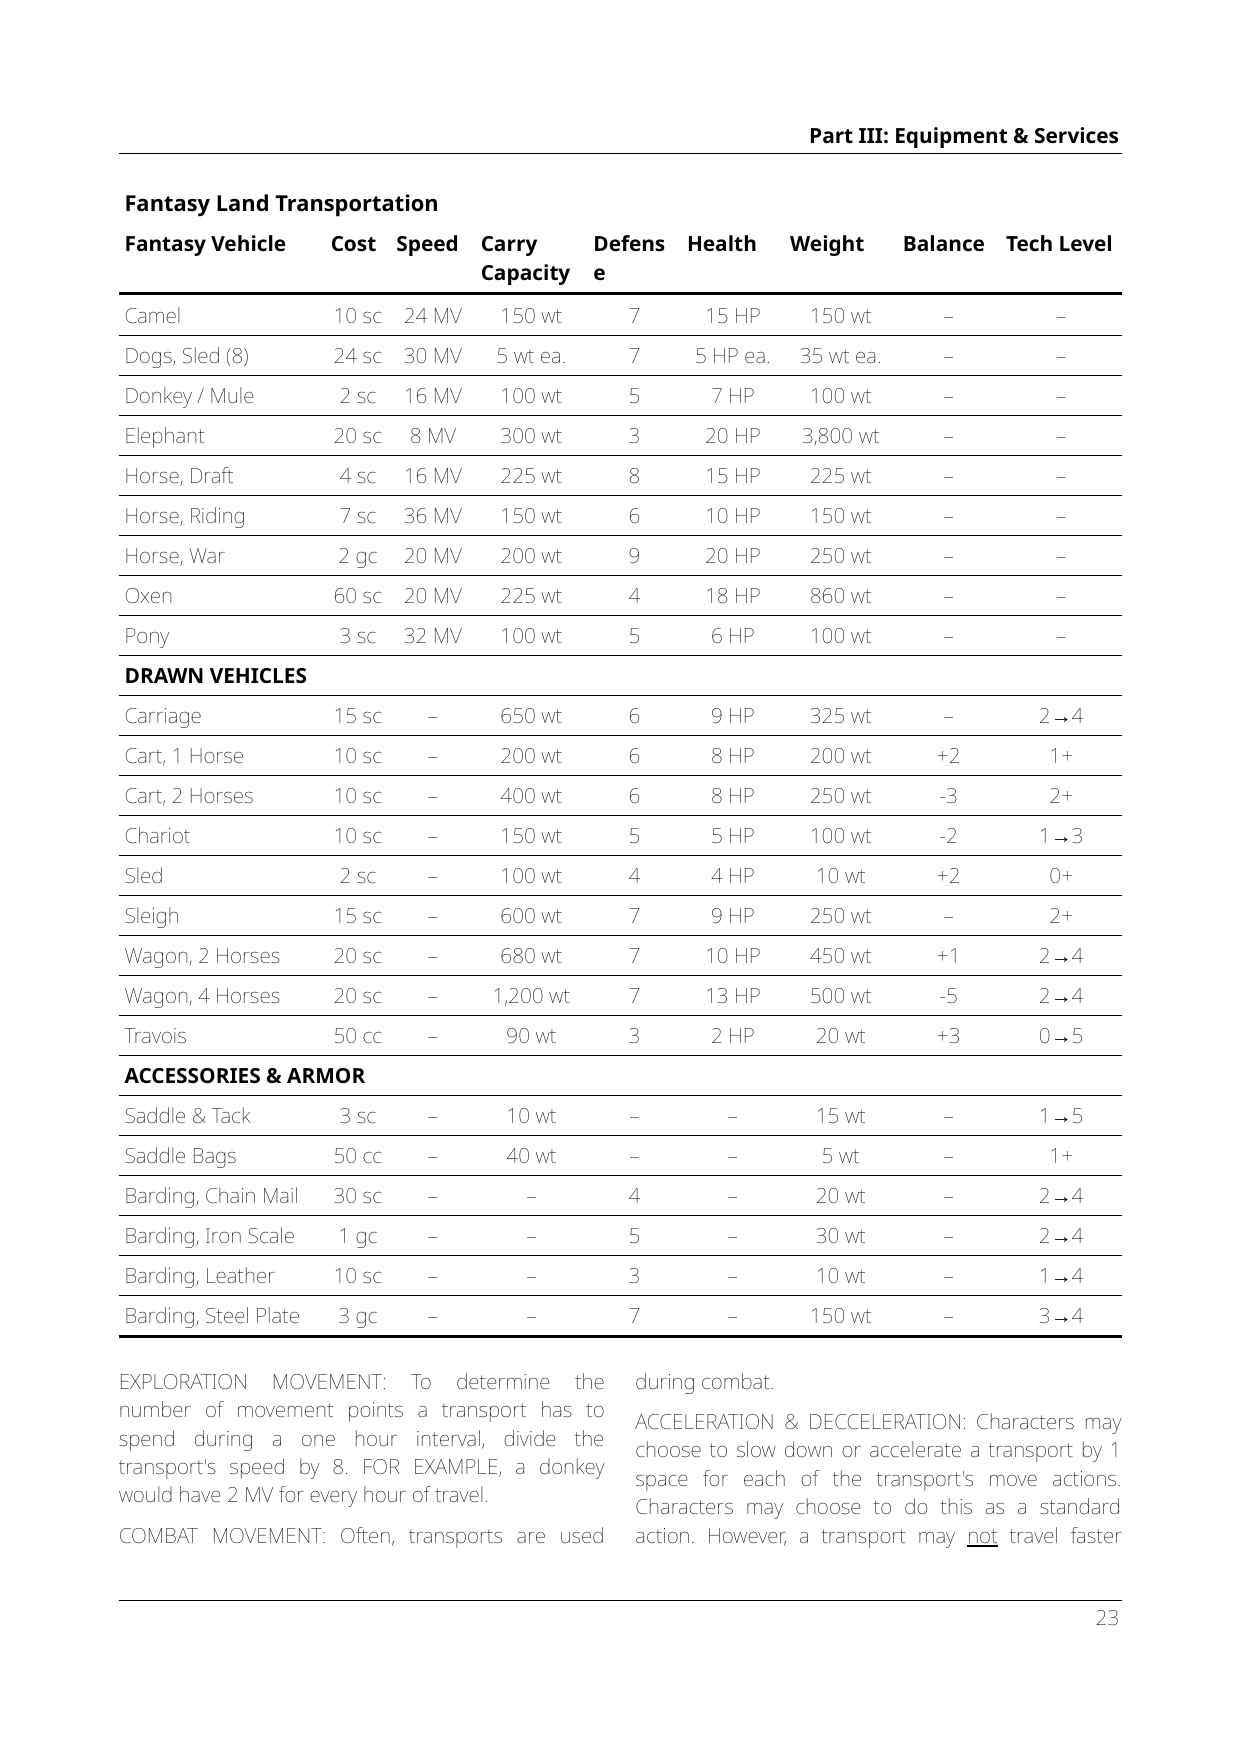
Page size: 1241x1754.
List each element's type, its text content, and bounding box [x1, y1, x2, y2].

table_cell 4 sc [325, 456, 390, 495]
table_cell 2→4 [1000, 696, 1122, 735]
table_cell 4 [588, 1176, 681, 1215]
table_cell 20 sc [325, 936, 390, 975]
table_cell – [897, 1216, 1000, 1255]
table_cell 1→4 [1000, 1256, 1122, 1295]
table_cell 5 [588, 616, 681, 655]
table_cell 2→4 [1000, 1176, 1122, 1215]
table_cell -2 [897, 816, 1000, 855]
table_cell 40 wt [475, 1136, 587, 1175]
table_cell 7 [588, 1296, 681, 1335]
table_cell – [475, 1256, 587, 1295]
table_cell 5 wt [784, 1136, 897, 1175]
table_cell Saddle & Tack [119, 1096, 325, 1135]
table_cell 2 gc [325, 536, 390, 575]
table_cell 3→4 [1000, 1296, 1122, 1335]
table_cell 30 sc [325, 1176, 390, 1215]
table_header Fantasy Land Transportation [119, 183, 1122, 224]
table_cell 8 HP [681, 736, 784, 775]
table_cell 60 sc [325, 576, 390, 615]
table_cell Barding, Leather [119, 1256, 325, 1295]
table_cell Saddle Bags [119, 1136, 325, 1175]
table_cell 600 wt [475, 896, 587, 935]
table_cell 10 wt [784, 856, 897, 895]
table_cell 2+ [1000, 776, 1122, 815]
table_cell – [1000, 496, 1122, 535]
table_cell Barding, Iron Scale [119, 1216, 325, 1255]
table_cell – [1000, 616, 1122, 655]
table_cell – [1000, 456, 1122, 495]
table_cell 1+ [1000, 1136, 1122, 1175]
table_cell +1 [897, 936, 1000, 975]
table_cell – [390, 936, 475, 975]
table_cell – [681, 1256, 784, 1295]
table_cell – [390, 856, 475, 895]
table_cell Sled [119, 856, 325, 895]
table_cell 1 gc [325, 1216, 390, 1255]
table_cell 15 HP [681, 295, 784, 335]
table_cell 5 wt ea. [475, 336, 587, 375]
table_cell 300 wt [475, 416, 587, 455]
table_cell – [390, 976, 475, 1015]
table_cell 7 HP [681, 376, 784, 415]
table_cell 7 sc [325, 496, 390, 535]
table_cell 100 wt [784, 616, 897, 655]
table_cell 24 MV [390, 295, 475, 335]
table_cell 2→4 [1000, 1216, 1122, 1255]
table_cell 325 wt [784, 696, 897, 735]
table_cell – [897, 616, 1000, 655]
table_cell 10 sc [325, 736, 390, 775]
table_cell – [681, 1136, 784, 1175]
table_cell – [681, 1216, 784, 1255]
table_cell – [475, 1216, 587, 1255]
table_cell 2+ [1000, 896, 1122, 935]
table_cell 4 HP [681, 856, 784, 895]
table_cell – [897, 496, 1000, 535]
table_cell – [1000, 336, 1122, 375]
table_cell Wagon, 2 Horses [119, 936, 325, 975]
table_cell – [390, 1136, 475, 1175]
table_cell Weight [784, 224, 897, 292]
table_cell 9 HP [681, 896, 784, 935]
table_cell 20 wt [784, 1176, 897, 1215]
table_cell – [1000, 416, 1122, 455]
table_cell Speed [390, 224, 475, 292]
text EXPLORATION MOVEMENT: To determine the number of movement points a transport has to spend during a one hour interval, divide the transport's speed by 8. FOR EXAMPLE, a donkey would have 2 MV for every hour of travel. [118, 1367, 605, 1509]
table_cell 680 wt [475, 936, 587, 975]
table_cell 1→3 [1000, 816, 1122, 855]
table_cell Elephant [119, 416, 325, 455]
table_cell 6 [588, 496, 681, 535]
table_cell – [897, 1296, 1000, 1335]
table_cell 24 sc [325, 336, 390, 375]
text COMBAT MOVEMENT: Often, transports are used [118, 1521, 605, 1549]
table_cell 4 [588, 576, 681, 615]
table_cell – [897, 896, 1000, 935]
table_cell 32 MV [390, 616, 475, 655]
table_cell 200 wt [475, 736, 587, 775]
table_cell 150 wt [784, 496, 897, 535]
table_cell 150 wt [475, 496, 587, 535]
table_cell 3 [588, 1256, 681, 1295]
table_cell – [390, 1016, 475, 1055]
table_cell -3 [897, 776, 1000, 815]
table_cell Travois [119, 1016, 325, 1055]
table_cell 9 HP [681, 696, 784, 735]
table_cell 250 wt [784, 776, 897, 815]
table_cell 100 wt [475, 856, 587, 895]
table_cell 20 MV [390, 536, 475, 575]
table_cell Horse, Draft [119, 456, 325, 495]
table_cell 2 HP [681, 1016, 784, 1055]
table_cell 2→4 [1000, 976, 1122, 1015]
table_cell 8 [588, 456, 681, 495]
table_cell – [897, 456, 1000, 495]
table_cell 50 cc [325, 1136, 390, 1175]
text during combat. [635, 1367, 1122, 1395]
table_cell – [897, 1176, 1000, 1215]
table_cell Dogs, Sled (8) [119, 336, 325, 375]
table_cell 500 wt [784, 976, 897, 1015]
table_cell 8 HP [681, 776, 784, 815]
table_cell 10 wt [784, 1256, 897, 1295]
table_cell Oxen [119, 576, 325, 615]
table_cell – [897, 295, 1000, 335]
text ACCELERATION & DECCELERATION: Characters may choose to slow down or accelerate a transport by 1 space for each of the transport's move actions. Characters may choose to do this as a standard action. However, a transport may not travel faster [635, 1407, 1122, 1549]
table_cell – [897, 576, 1000, 615]
table_cell Sleigh [119, 896, 325, 935]
table_cell 20 sc [325, 976, 390, 1015]
table_cell 100 wt [475, 616, 587, 655]
table_cell – [897, 376, 1000, 415]
table_cell – [681, 1096, 784, 1135]
table_cell 100 wt [784, 376, 897, 415]
table_cell DRAWN VEHICLES [119, 656, 1122, 695]
table_cell 3 gc [325, 1296, 390, 1335]
table_cell Wagon, 4 Horses [119, 976, 325, 1015]
table_cell – [390, 1256, 475, 1295]
table_cell 15 wt [784, 1096, 897, 1135]
table_cell 150 wt [475, 295, 587, 335]
table_cell 150 wt [784, 295, 897, 335]
table_cell 15 sc [325, 696, 390, 735]
table_cell 6 [588, 736, 681, 775]
table_cell 225 wt [475, 576, 587, 615]
table_cell 2 sc [325, 856, 390, 895]
table_cell Tech Level [1000, 224, 1122, 292]
table_cell Chariot [119, 816, 325, 855]
table_cell 860 wt [784, 576, 897, 615]
table_cell Carry Capacity [475, 224, 587, 292]
table_cell 7 [588, 336, 681, 375]
table_cell – [897, 1096, 1000, 1135]
table_cell 3,800 wt [784, 416, 897, 455]
table_cell Pony [119, 616, 325, 655]
table_cell 30 MV [390, 336, 475, 375]
table_cell – [1000, 376, 1122, 415]
table_cell – [390, 896, 475, 935]
table_cell 5 [588, 1216, 681, 1255]
table_cell 10 sc [325, 1256, 390, 1295]
table_cell 20 wt [784, 1016, 897, 1055]
table_cell Defense [588, 224, 681, 292]
table_cell 7 [588, 936, 681, 975]
table_cell – [681, 1296, 784, 1335]
table_cell 3 sc [325, 616, 390, 655]
table_cell Health [681, 224, 784, 292]
table_cell Barding, Chain Mail [119, 1176, 325, 1215]
table_cell – [390, 1296, 475, 1335]
table_cell 20 HP [681, 536, 784, 575]
table_cell – [1000, 295, 1122, 335]
table_cell Donkey / Mule [119, 376, 325, 415]
table_cell 0+ [1000, 856, 1122, 895]
table_cell 5 [588, 816, 681, 855]
table_cell 400 wt [475, 776, 587, 815]
table_cell – [390, 1096, 475, 1135]
table_cell 20 sc [325, 416, 390, 455]
table_cell – [390, 696, 475, 735]
table_cell Cart, 2 Horses [119, 776, 325, 815]
table_cell Carriage [119, 696, 325, 735]
table_cell – [897, 1256, 1000, 1295]
table_cell +2 [897, 736, 1000, 775]
table_cell 20 HP [681, 416, 784, 455]
table_cell 50 cc [325, 1016, 390, 1055]
table_cell 150 wt [475, 816, 587, 855]
table_cell 10 sc [325, 295, 390, 335]
table_cell 7 [588, 295, 681, 335]
table_cell 30 wt [784, 1216, 897, 1255]
table_cell +3 [897, 1016, 1000, 1055]
table_cell ACCESSORIES & ARMOR [119, 1056, 1122, 1095]
table_cell 250 wt [784, 896, 897, 935]
table_cell 100 wt [784, 816, 897, 855]
table_cell 7 [588, 976, 681, 1015]
table_cell – [390, 736, 475, 775]
table_cell 2 sc [325, 376, 390, 415]
table_cell Horse, Riding [119, 496, 325, 535]
table_cell 1+ [1000, 736, 1122, 775]
table_cell 10 wt [475, 1096, 587, 1135]
table_cell 18 HP [681, 576, 784, 615]
table_cell 16 MV [390, 456, 475, 495]
table_cell 5 [588, 376, 681, 415]
table_cell – [897, 536, 1000, 575]
table_cell – [390, 816, 475, 855]
table_cell 4 [588, 856, 681, 895]
table_cell Balance [897, 224, 1000, 292]
table_cell 6 [588, 776, 681, 815]
table_cell Barding, Steel Plate [119, 1296, 325, 1335]
table_cell 16 MV [390, 376, 475, 415]
table_cell 10 HP [681, 496, 784, 535]
table_cell 3 [588, 1016, 681, 1055]
table_cell Cost [325, 224, 390, 292]
table_cell 10 sc [325, 816, 390, 855]
table_cell 6 HP [681, 616, 784, 655]
table_cell 15 sc [325, 896, 390, 935]
table_cell 3 [588, 416, 681, 455]
table_cell 3 sc [325, 1096, 390, 1135]
table_cell Fantasy Vehicle [119, 224, 325, 292]
table_cell Horse, War [119, 536, 325, 575]
table_cell Camel [119, 295, 325, 335]
table_cell 200 wt [475, 536, 587, 575]
table_cell – [390, 776, 475, 815]
table_cell – [681, 1176, 784, 1215]
table_cell – [897, 696, 1000, 735]
table_cell 20 MV [390, 576, 475, 615]
table_cell – [897, 336, 1000, 375]
table_cell 100 wt [475, 376, 587, 415]
table_cell 1,200 wt [475, 976, 587, 1015]
table_cell 250 wt [784, 536, 897, 575]
table_cell 2→4 [1000, 936, 1122, 975]
table_cell 200 wt [784, 736, 897, 775]
table_cell 36 MV [390, 496, 475, 535]
table_cell 225 wt [475, 456, 587, 495]
table_cell 0→5 [1000, 1016, 1122, 1055]
table_cell Cart, 1 Horse [119, 736, 325, 775]
table_cell +2 [897, 856, 1000, 895]
table_cell – [588, 1096, 681, 1135]
table_cell 450 wt [784, 936, 897, 975]
table_cell – [588, 1136, 681, 1175]
table_cell 225 wt [784, 456, 897, 495]
table_cell 5 HP [681, 816, 784, 855]
table_cell – [475, 1176, 587, 1215]
table_cell 8 MV [390, 416, 475, 455]
table_cell 9 [588, 536, 681, 575]
table_cell – [1000, 536, 1122, 575]
table_cell 35 wt ea. [784, 336, 897, 375]
table_cell – [897, 1136, 1000, 1175]
table_cell 650 wt [475, 696, 587, 735]
table_cell – [1000, 576, 1122, 615]
table_cell -5 [897, 976, 1000, 1015]
table_cell – [390, 1216, 475, 1255]
table_cell 150 wt [784, 1296, 897, 1335]
table_cell 10 HP [681, 936, 784, 975]
table_cell – [390, 1176, 475, 1215]
table_cell – [897, 416, 1000, 455]
table_cell – [475, 1296, 587, 1335]
table_cell 1→5 [1000, 1096, 1122, 1135]
table_cell 6 [588, 696, 681, 735]
table_cell 13 HP [681, 976, 784, 1015]
table_cell 7 [588, 896, 681, 935]
table_cell 90 wt [475, 1016, 587, 1055]
table_cell 10 sc [325, 776, 390, 815]
table_cell 15 HP [681, 456, 784, 495]
table_cell 5 HP ea. [681, 336, 784, 375]
